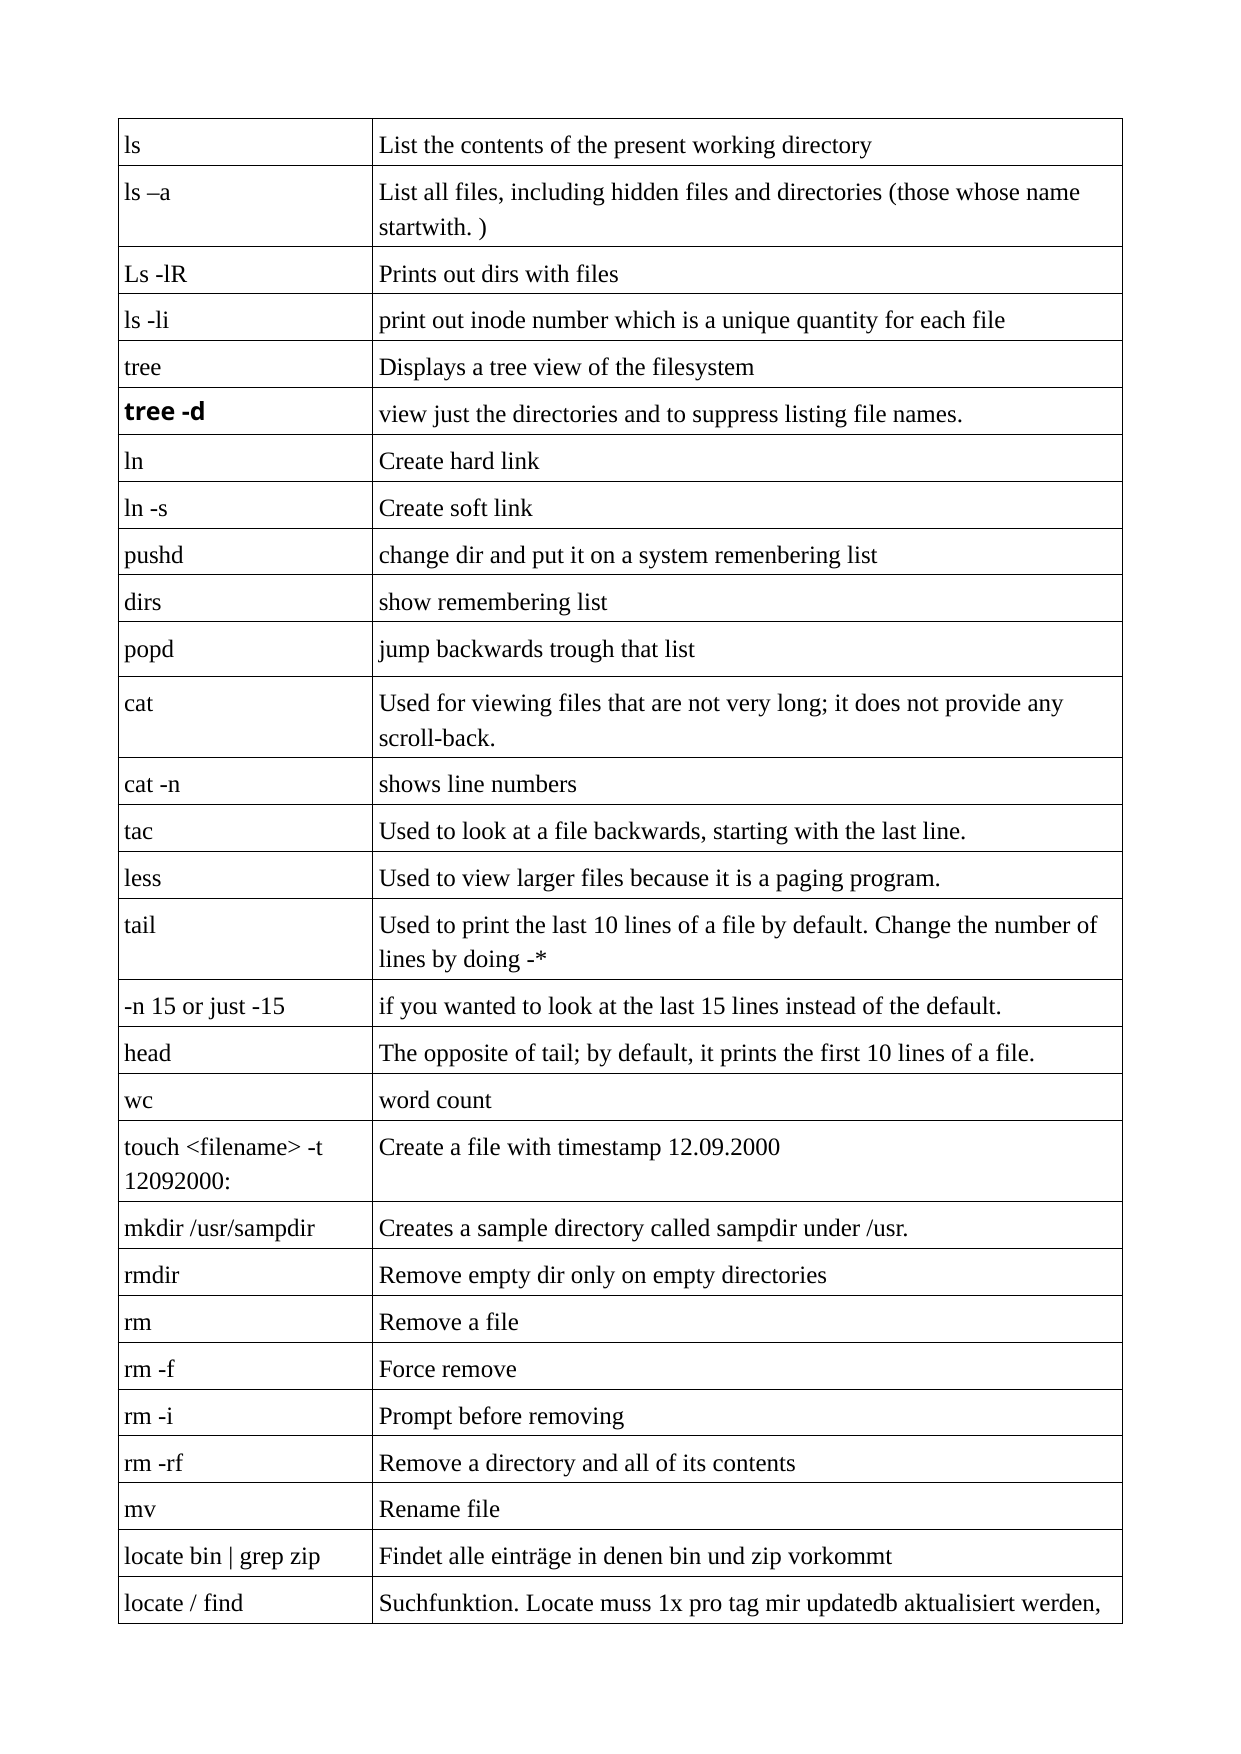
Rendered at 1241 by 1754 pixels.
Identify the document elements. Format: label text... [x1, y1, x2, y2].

table_cell pushd [119, 529, 372, 574]
table_cell Used to look at a file backwards, starting with the last line. [373, 805, 1122, 851]
table_cell locate / find [119, 1577, 372, 1623]
table_cell Displays a tree view of the filesystem [373, 341, 1122, 387]
table_cell less [119, 852, 372, 898]
table_cell cat -n [119, 758, 372, 804]
table_cell cat [119, 677, 372, 757]
table_cell tree [119, 341, 372, 387]
table_cell Used for viewing files that are not very long; it does not provide any scroll-back. [373, 677, 1122, 757]
table_cell ls [119, 119, 372, 165]
table_cell rm -f [119, 1343, 372, 1388]
table_cell show remembering list [373, 575, 1122, 621]
table_cell tail [119, 899, 372, 979]
table_cell Prints out dirs with files [373, 247, 1122, 293]
table_cell Creates a sample directory called sampdir under /usr. [373, 1202, 1122, 1248]
table_cell word count [373, 1074, 1122, 1120]
table_cell head [119, 1027, 372, 1073]
table_cell List all files, including hidden files and directories (those whose name startwith. ) [373, 166, 1122, 246]
table_cell change dir and put it on a system remenbering list [373, 529, 1122, 574]
table_cell Prompt before removing [373, 1390, 1122, 1435]
table_cell Remove empty dir only on empty directories [373, 1249, 1122, 1295]
table_cell ls -li [119, 294, 372, 340]
table_cell wc [119, 1074, 372, 1120]
table_cell rm -rf [119, 1436, 372, 1482]
table_cell Suchfunktion. Locate muss 1x pro tag mir updatedb aktualisiert werden, [373, 1577, 1122, 1623]
table_cell popd [119, 622, 372, 676]
table_cell rm -i [119, 1390, 372, 1435]
table_cell jump backwards trough that list [373, 622, 1122, 676]
table_cell Create a file with timestamp 12.09.2000 [373, 1121, 1122, 1201]
table_cell Rename file [373, 1483, 1122, 1529]
table_cell Used to print the last 10 lines of a file by default. Change the number of lines by doing -* [373, 899, 1122, 979]
table_cell tac [119, 805, 372, 851]
table_cell mv [119, 1483, 372, 1529]
table_cell Remove a file [373, 1296, 1122, 1342]
table_cell shows line numbers [373, 758, 1122, 804]
table_cell rm [119, 1296, 372, 1342]
table_cell ls –a [119, 166, 372, 246]
table_cell dirs [119, 575, 372, 621]
table_cell Ls -lR [119, 247, 372, 293]
table_cell print out inode number which is a unique quantity for each file [373, 294, 1122, 340]
table_cell if you wanted to look at the last 15 lines instead of the default. [373, 980, 1122, 1026]
table_cell ln -s [119, 482, 372, 527]
table_cell touch <filename> -t 12092000: [119, 1121, 372, 1201]
table_cell tree -d [119, 388, 372, 434]
table_cell ln [119, 435, 372, 481]
table_cell Remove a directory and all of its contents [373, 1436, 1122, 1482]
table_cell locate bin | grep zip [119, 1530, 372, 1576]
table_cell Findet alle einträge in denen bin und zip vorkommt [373, 1530, 1122, 1576]
table_cell Used to view larger files because it is a paging program. [373, 852, 1122, 898]
table_cell Create soft link [373, 482, 1122, 527]
table_cell rmdir [119, 1249, 372, 1295]
table_cell view just the directories and to suppress listing file names. [373, 388, 1122, 434]
table_cell List the contents of the present working directory [373, 119, 1122, 165]
table_cell Create hard link [373, 435, 1122, 481]
table_cell Force remove [373, 1343, 1122, 1388]
table_cell -n 15 or just -15 [119, 980, 372, 1026]
table_cell mkdir /usr/sampdir [119, 1202, 372, 1248]
table_cell The opposite of tail; by default, it prints the first 10 lines of a file. [373, 1027, 1122, 1073]
